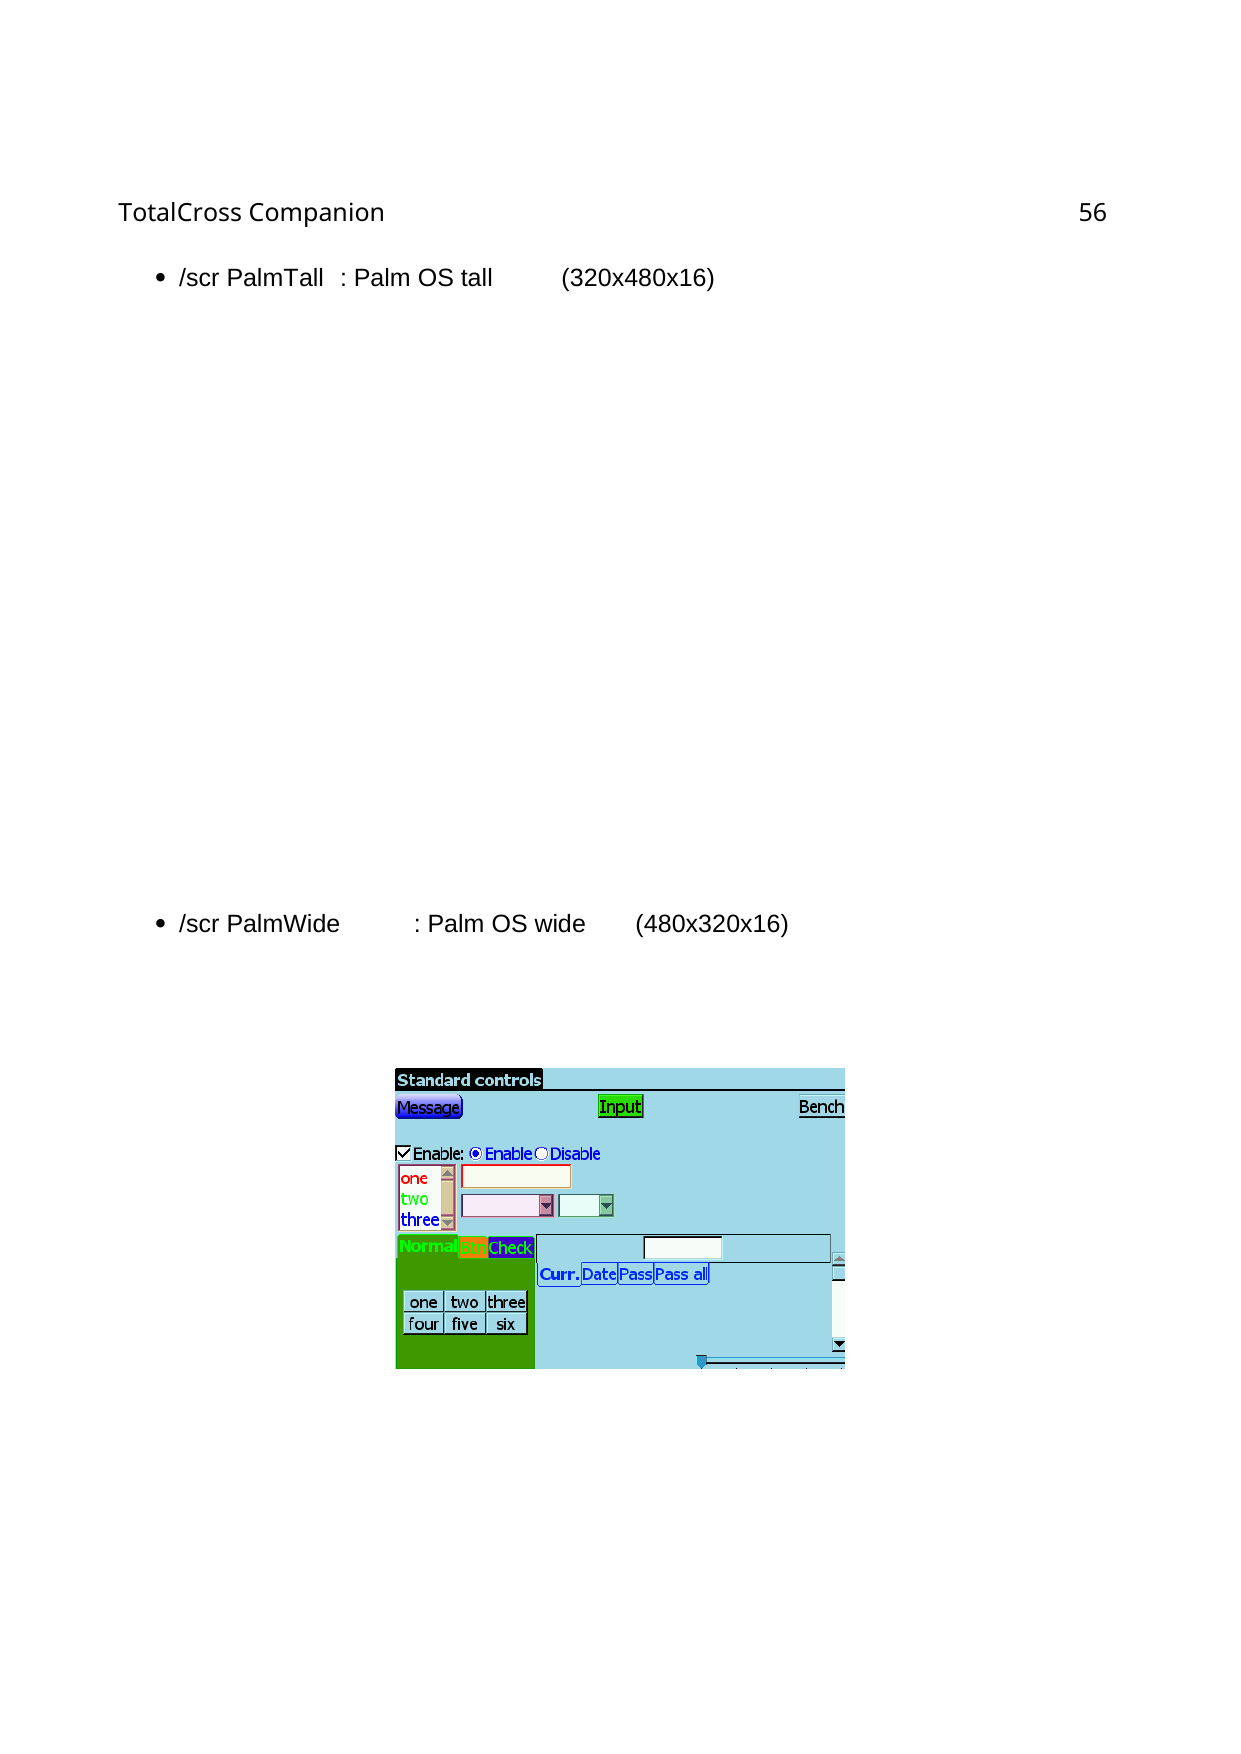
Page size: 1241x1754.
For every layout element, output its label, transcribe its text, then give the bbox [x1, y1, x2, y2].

list /scr PalmTall : Palm OS tall (320x480x16) [156, 264, 1122, 292]
picture [395, 1068, 845, 1369]
list /scr PalmWide : Palm OS wide (480x320x16) [156, 909, 1122, 1021]
